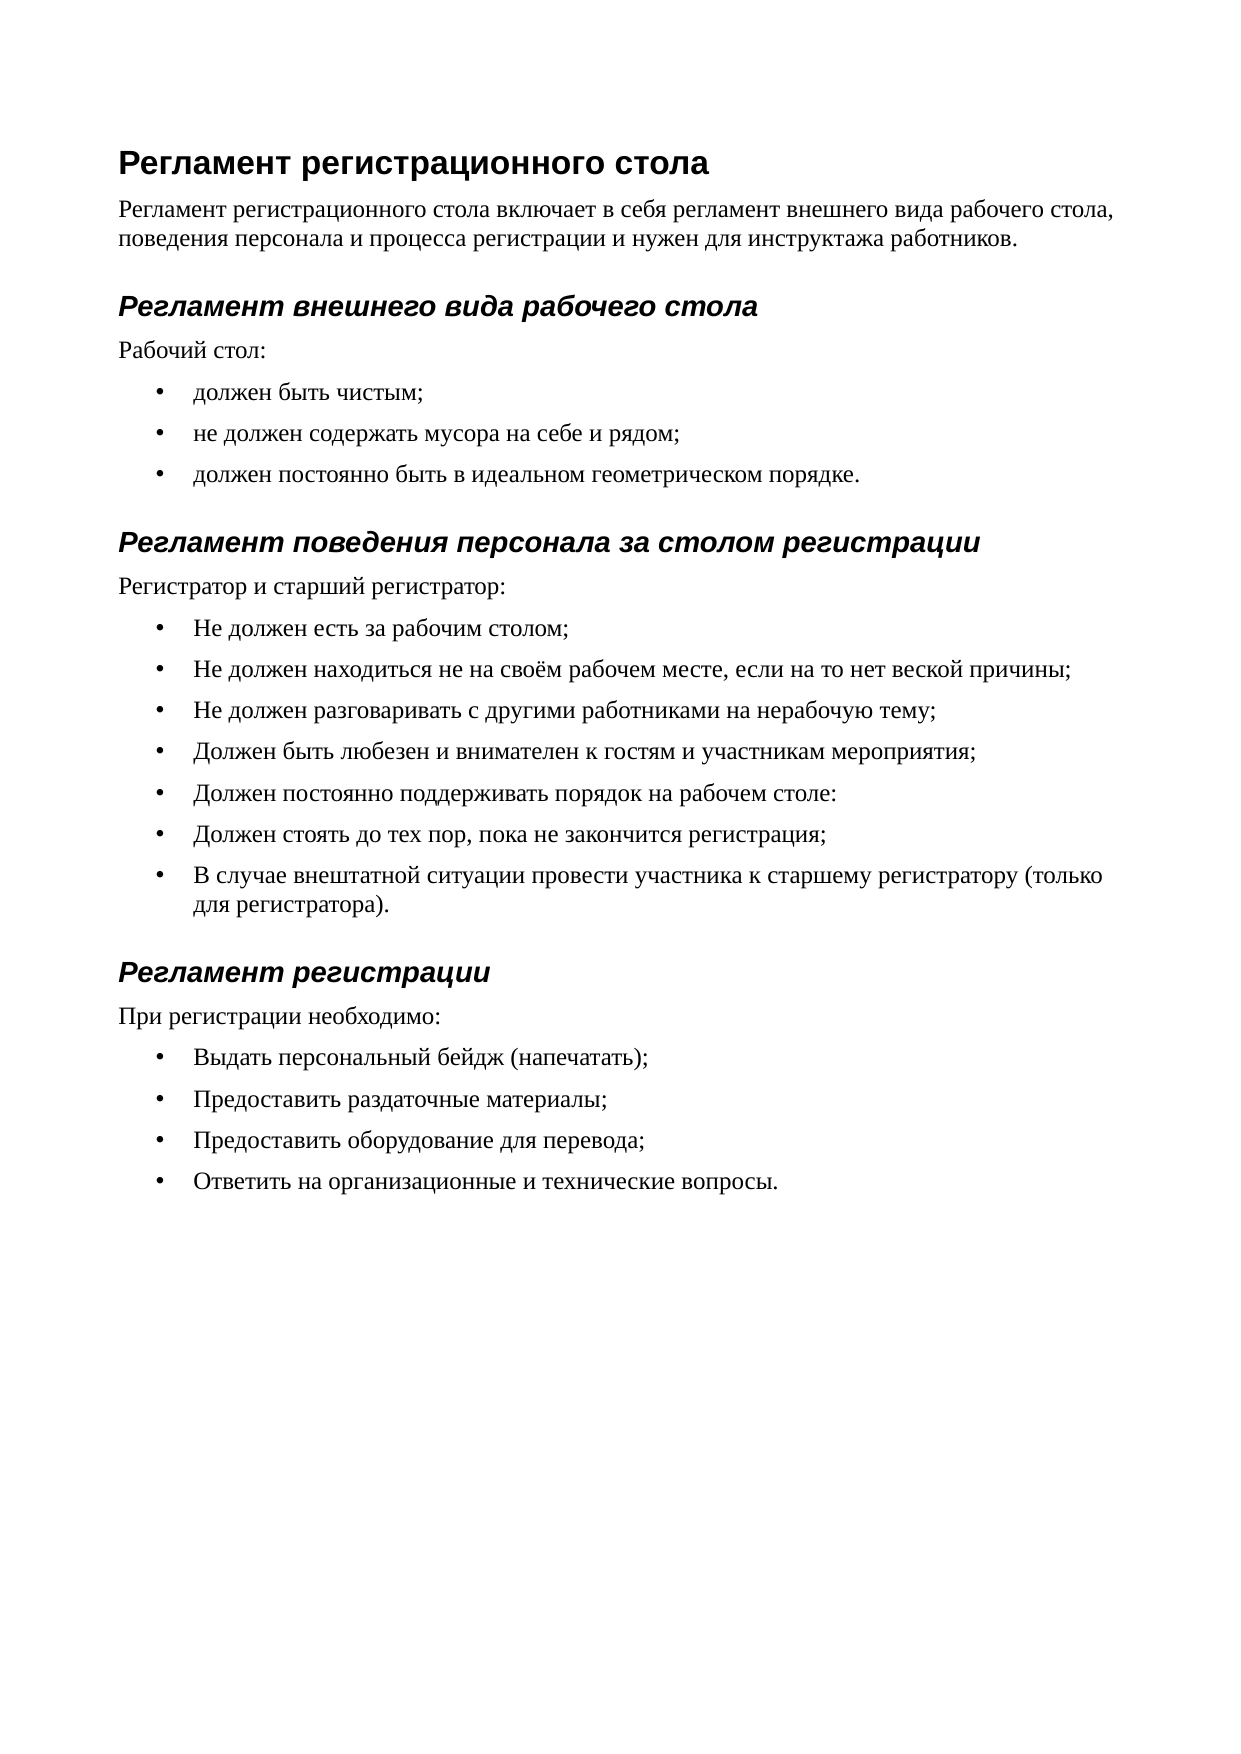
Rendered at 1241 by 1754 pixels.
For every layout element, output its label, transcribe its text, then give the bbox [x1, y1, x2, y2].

list Предоставить раздаточные материалы; [156, 1084, 1122, 1112]
subtitle Регламент поведения персонала за столом регистрации [118, 525, 1122, 559]
list Ответить на организационные и технические вопросы. [156, 1166, 1122, 1195]
subtitle Регламент внешнего вида рабочего стола [118, 289, 1122, 323]
subtitle Регламент регистрационного стола [118, 143, 1122, 182]
text Регламент регистрационного стола включает в себя регламент внешнего вида рабочего стола, поведения персонала и процесса регистрации и нужен для инструктажа работников. [118, 194, 1122, 252]
list не должен содержать мусора на себе и рядом; [156, 418, 1122, 447]
list Предоставить оборудование для перевода; [156, 1125, 1122, 1154]
list Должен быть любезен и внимателен к гостям и участникам мероприятия; [156, 736, 1122, 765]
list Выдать персональный бейдж (напечатать); [156, 1042, 1122, 1071]
text Рабочий стол: [118, 335, 1122, 364]
text При регистрации необходимо: [118, 1001, 1122, 1030]
text Регистратор и старший регистратор: [118, 571, 1122, 600]
list В случае внештатной ситуации провести участника к старшему регистратору (только для регистратора). [156, 860, 1122, 918]
list Не должен разговаривать с другими работниками на нерабочую тему; [156, 695, 1122, 724]
list должен быть чистым; [156, 377, 1122, 405]
list Должен постоянно поддерживать порядок на рабочем столе: [156, 778, 1122, 806]
subtitle Регламент регистрации [118, 955, 1122, 989]
list должен постоянно быть в идеальном геометрическом порядке. [156, 459, 1122, 488]
list Не должен находиться не на своём рабочем месте, если на то нет веской причины; [156, 654, 1122, 683]
list Должен стоять до тех пор, пока не закончится регистрация; [156, 819, 1122, 848]
list Не должен есть за рабочим столом; [156, 613, 1122, 641]
